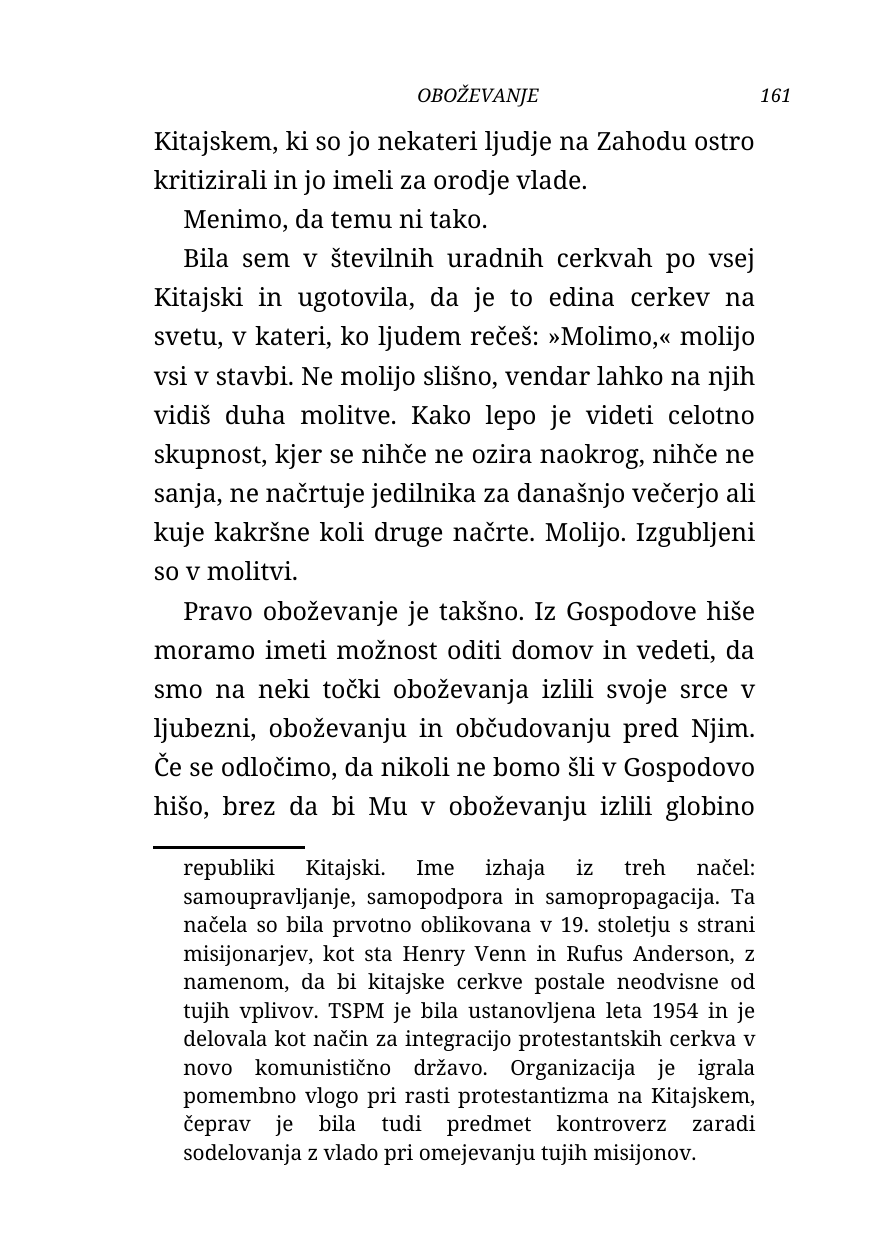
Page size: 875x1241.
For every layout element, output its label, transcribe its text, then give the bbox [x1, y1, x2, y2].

text republiki Kitajski. Ime izhaja iz treh načel: samoupravljanje, samopodpora in samopropagacija. Ta načela so bila prvotno oblikovana v 19. stoletju s strani misijonarjev, kot sta Henry Venn in Rufus Anderson, z namenom, da bi kitajske cerkve postale neodvisne od tujih vplivov. TSPM je bila ustanovljena leta 1954 in je delovala kot način za integracijo protestantskih cerkva v novo komunistično državo. Organizacija je igrala pomembno vlogo pri rasti protestantizma na Kitajskem, čeprav je bila tudi predmet kontroverz zaradi sodelovanja z vlado pri omejevanju tujih misijonov. [153, 853, 756, 1166]
text Bila sem v številnih uradnih cerkvah po vsej Kitajski in ugotovila, da je to edina cerkev na svetu, v kateri, ko ljudem rečeš: »Molimo,« molijo vsi v stavbi. Ne molijo slišno, vendar lahko na njih vidiš duha molitve. Kako lepo je videti celotno skupnost, kjer se nihče ne ozira naokrog, nihče ne sanja, ne načrtuje jedilnika za današnjo večerjo ali kuje kakršne koli druge načrte. Molijo. Izgubljeni so v molitvi. [153, 241, 756, 588]
text Pravo oboževanje je takšno. Iz Gospodove hiše moramo imeti možnost oditi domov in vedeti, da smo na neki točki oboževanja izlili svoje srce v ljubezni, oboževanju in občudovanju pred Njim. Če se odločimo, da nikoli ne bomo šli v Gospodovo hišo, brez da bi Mu v oboževanju izlili globino [153, 593, 756, 823]
text Menimo, da temu ni tako. [153, 202, 756, 236]
text Kitajskem, ki so jo nekateri ljudje na Zahodu ostro kritizirali in jo imeli za orodje vlade. [153, 123, 756, 196]
